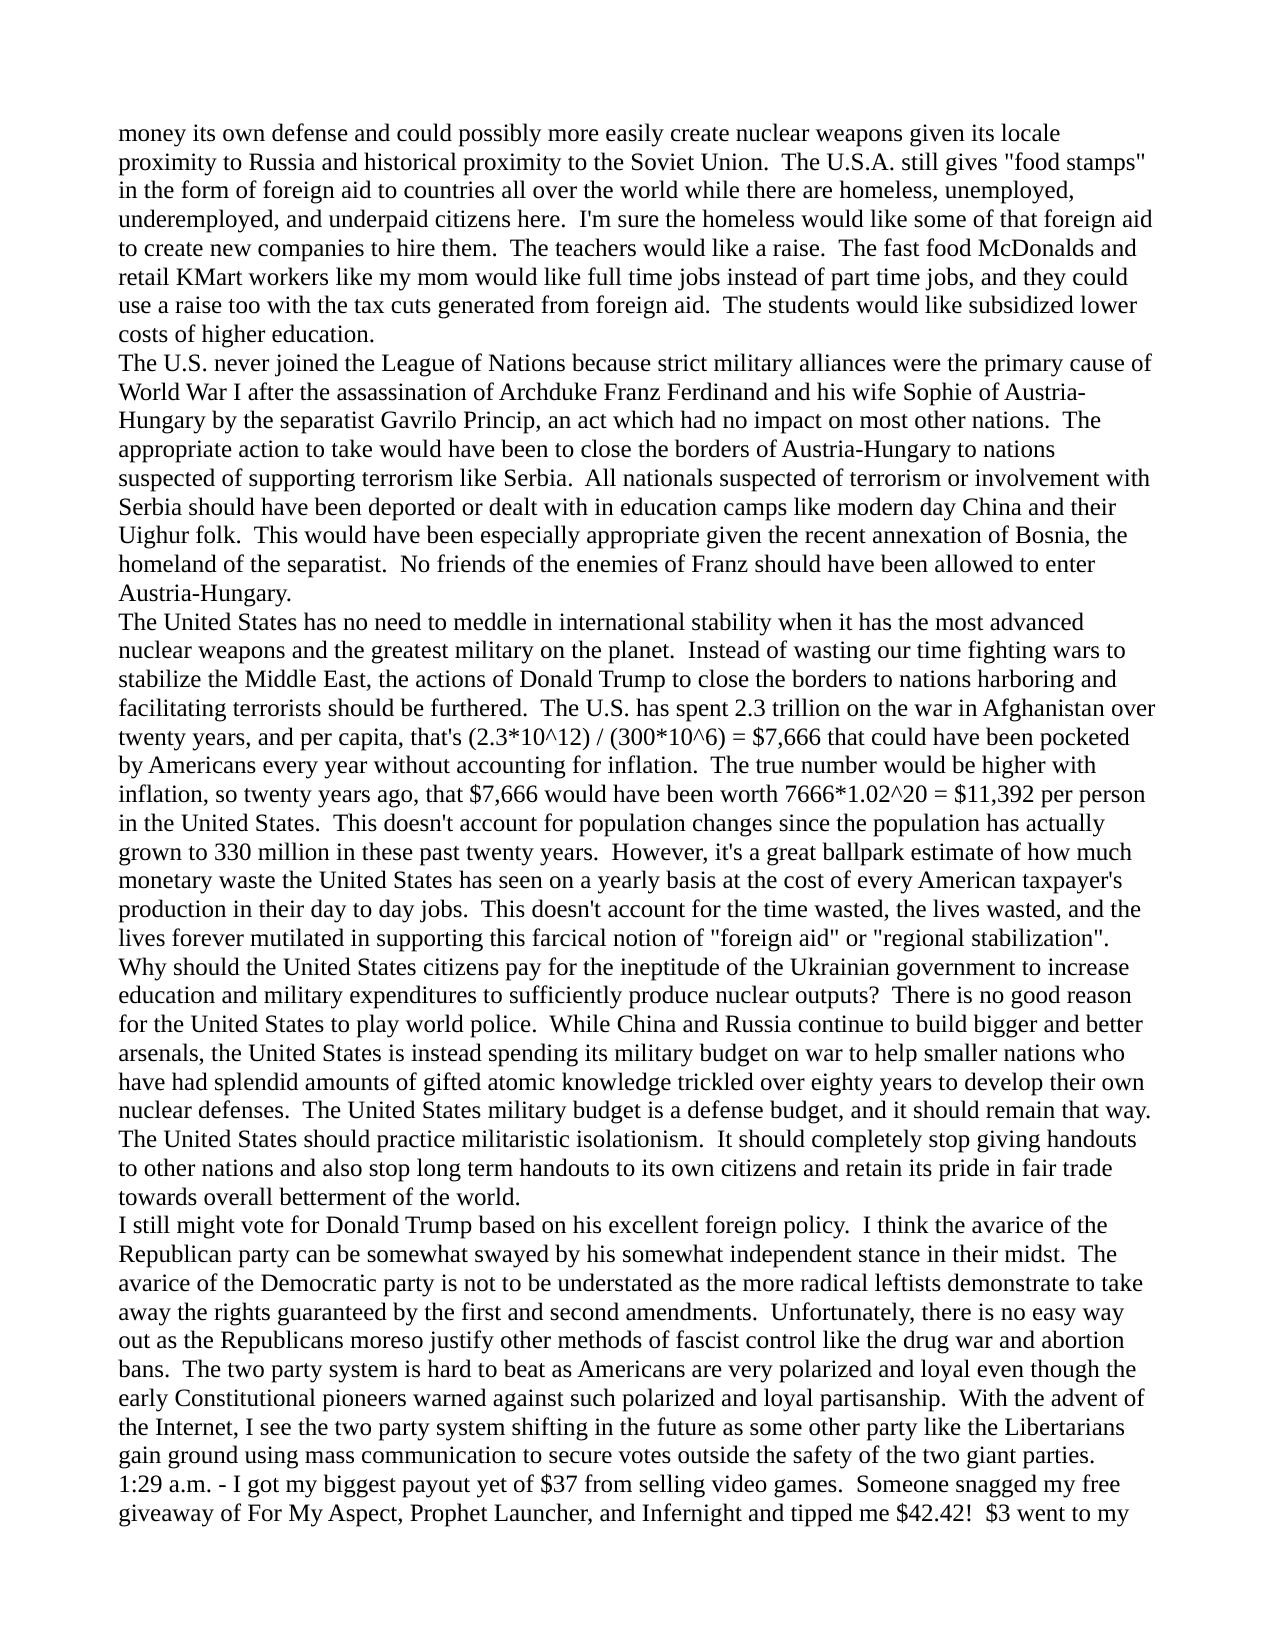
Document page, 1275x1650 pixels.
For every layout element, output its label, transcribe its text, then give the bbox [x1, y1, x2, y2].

text 1:29 a.m. - I got my biggest payout yet of $37 from selling video games. Someone snagged my free giveaway of For My Aspect, Prophet Launcher, and Infernight and tipped me $42.42! $3 went to my [118, 1469, 1157, 1527]
text Why should the United States citizens pay for the ineptitude of the Ukrainian government to increase education and military expenditures to sufficiently produce nuclear outputs? There is no good reason for the United States to play world police. While China and Russia continue to build bigger and better arsenals, the United States is instead spending its military budget on war to help smaller nations who have had splendid amounts of gifted atomic knowledge trickled over eighty years to develop their own nuclear defenses. The United States military budget is a defense budget, and it should remain that way. The United States should practice militaristic isolationism. It should completely stop giving handouts to other nations and also stop long term handouts to its own citizens and retain its pride in fair trade towards overall betterment of the world. [118, 952, 1157, 1211]
text The U.S. never joined the League of Nations because strict military alliances were the primary cause of World War I after the assassination of Archduke Franz Ferdinand and his wife Sophie of Austria-Hungary by the separatist Gavrilo Princip, an act which had no impact on most other nations. The appropriate action to take would have been to close the borders of Austria-Hungary to nations suspected of supporting terrorism like Serbia. All nationals suspected of terrorism or involvement with Serbia should have been deported or dealt with in education camps like modern day China and their Uighur folk. This would have been especially appropriate given the recent annexation of Bosnia, the homeland of the separatist. No friends of the enemies of Franz should have been allowed to enter Austria-Hungary. [118, 348, 1157, 607]
text I still might vote for Donald Trump based on his excellent foreign policy. I think the avarice of the Republican party can be somewhat swayed by his somewhat independent stance in their midst. The avarice of the Democratic party is not to be understated as the more radical leftists demonstrate to take away the rights guaranteed by the first and second amendments. Unfortunately, there is no easy way out as the Republicans moreso justify other methods of fascist control like the drug war and abortion bans. The two party system is hard to beat as Americans are very polarized and loyal even though the early Constitutional pioneers warned against such polarized and loyal partisanship. With the advent of the Internet, I see the two party system shifting in the future as some other party like the Libertarians gain ground using mass communication to secure votes outside the safety of the two giant parties. [118, 1211, 1157, 1469]
text money its own defense and could possibly more easily create nuclear weapons given its locale proximity to Russia and historical proximity to the Soviet Union. The U.S.A. still gives "food stamps" in the form of foreign aid to countries all over the world while there are homeless, unemployed, underemployed, and underpaid citizens here. I'm sure the homeless would like some of that foreign aid to create new companies to hire them. The teachers would like a raise. The fast food McDonalds and retail KMart workers like my mom would like full time jobs instead of part time jobs, and they could use a raise too with the tax cuts generated from foreign aid. The students would like subsidized lower costs of higher education. [118, 118, 1157, 348]
text The United States has no need to meddle in international stability when it has the most advanced nuclear weapons and the greatest military on the planet. Instead of wasting our time fighting wars to stabilize the Middle East, the actions of Donald Trump to close the borders to nations harboring and facilitating terrorists should be furthered. The U.S. has spent 2.3 trillion on the war in Afghanistan over twenty years, and per capita, that's (2.3*10^12) / (300*10^6) = $7,666 that could have been pocketed by Americans every year without accounting for inflation. The true number would be higher with inflation, so twenty years ago, that $7,666 would have been worth 7666*1.02^20 = $11,392 per person in the United States. This doesn't account for population changes since the population has actually grown to 330 million in these past twenty years. However, it's a great ballpark estimate of how much monetary waste the United States has seen on a yearly basis at the cost of every American taxpayer's production in their day to day jobs. This doesn't account for the time wasted, the lives wasted, and the lives forever mutilated in supporting this farcical notion of "foreign aid" or "regional stabilization". [118, 607, 1157, 952]
